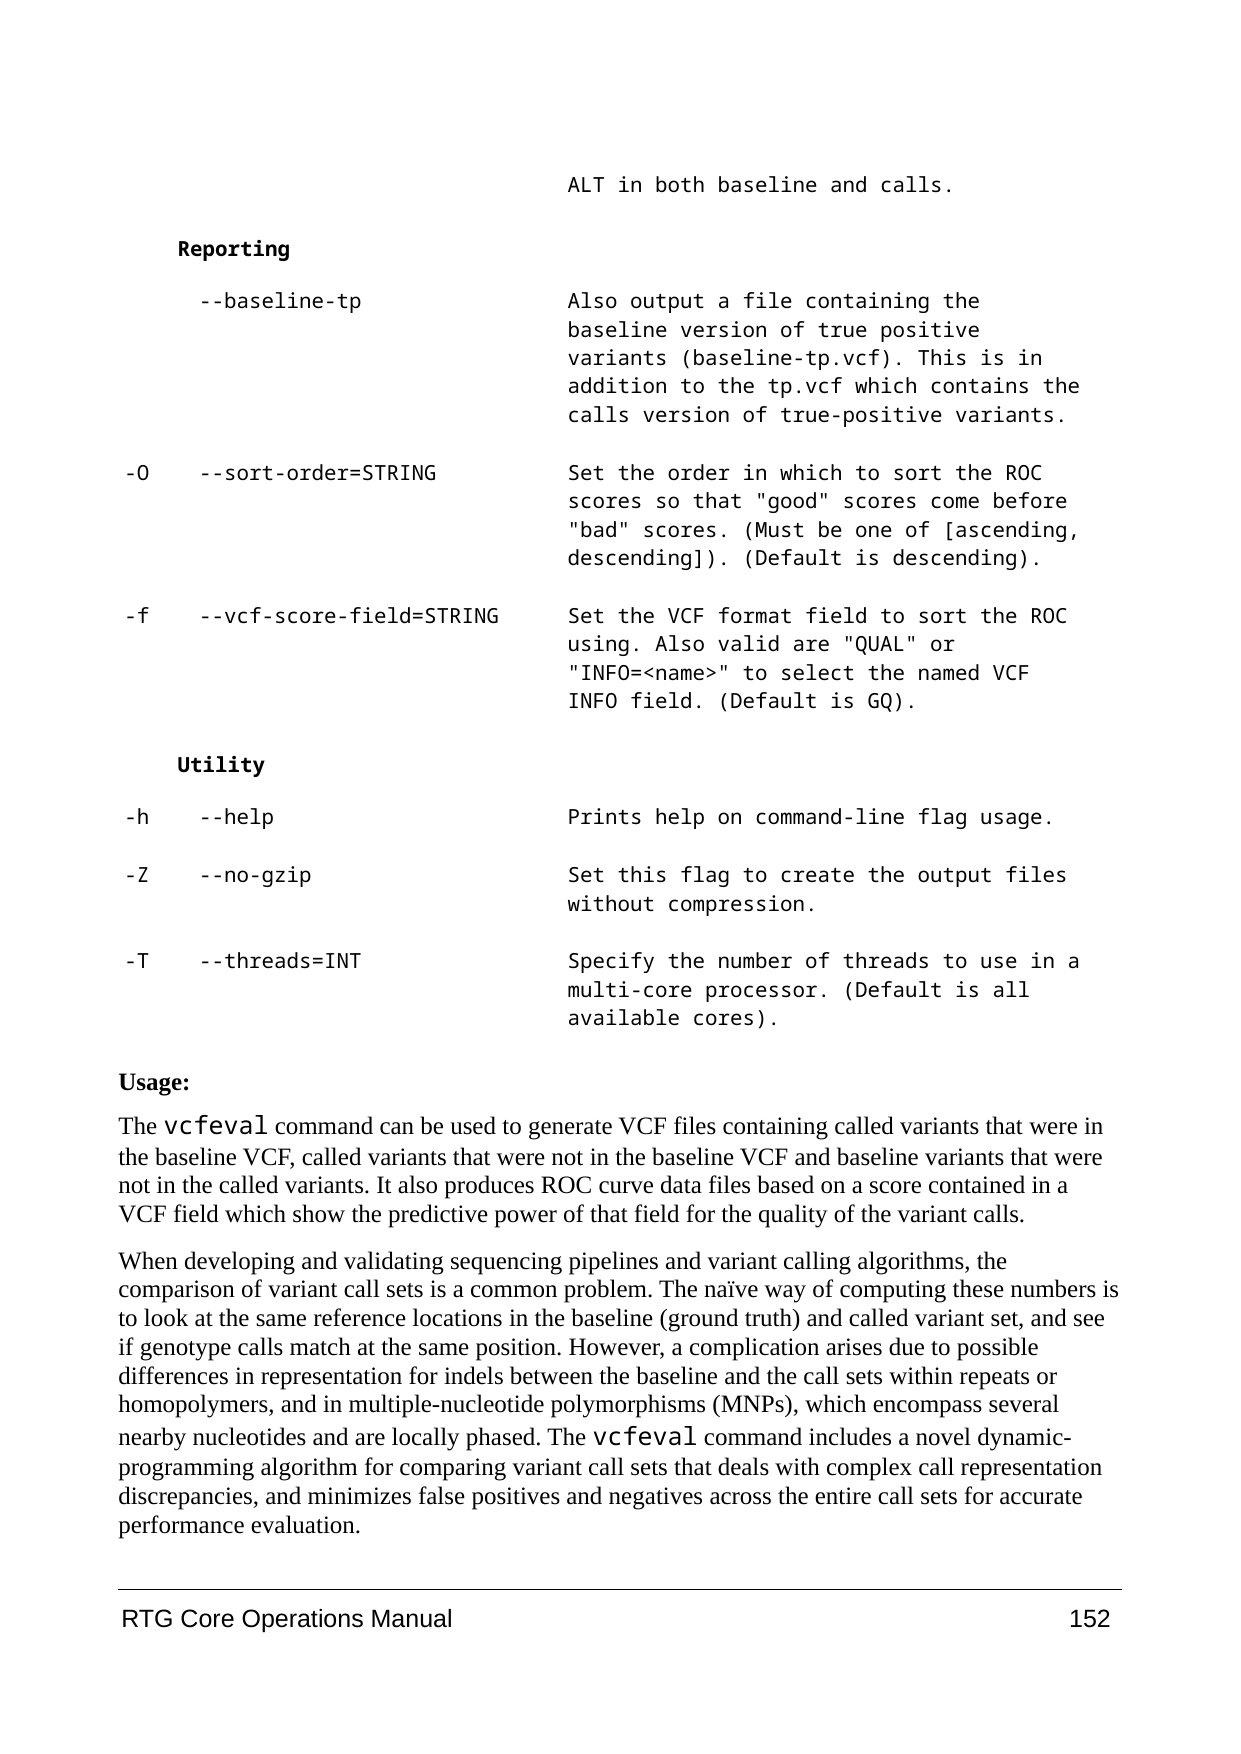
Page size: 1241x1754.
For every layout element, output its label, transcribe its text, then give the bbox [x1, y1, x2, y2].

table_header Also output a file containing the baseline version of true positive variants (baseline-tp.vcf). This is in addition to the tp.vcf which contains the calls version of true-positive variants. [561, 275, 1093, 446]
table_cell ALT in both baseline and calls. [561, 159, 1093, 217]
table_header [118, 275, 193, 446]
text Utility [177, 750, 1122, 779]
table_cell -O [118, 446, 193, 589]
table_header --baseline-tp [193, 275, 561, 446]
text When developing and validating sequencing pipelines and variant calling algorithms, the comparison of variant call sets is a common problem. The naïve way of computing these numbers is to look at the same reference locations in the baseline (ground truth) and called variant set, and see if genotype calls match at the same position. However, a complication arises due to possible differences in representation for indels between the baseline and the call sets within repeats or homopolymers, and in multiple-nucleotide polymorphisms (MNPs), which encompass several nearby nucleotides and are locally phased. The vcfeval command includes a novel dynamic-programming algorithm for comparing variant call sets that deals with complex call representation discrepancies, and minimizes false positives and negatives across the entire call sets for accurate performance evaluation. [118, 1246, 1122, 1539]
table_cell Set the order in which to sort the ROC scores so that "good" scores come before "bad" scores. (Must be one of [ascending, descending]). (Default is descending). [561, 446, 1093, 589]
table_cell Set this flag to create the output files without compression. [561, 849, 1093, 935]
table_cell Set the VCF format field to sort the ROC using. Also valid are "QUAL" or "INFO=<name>" to select the named VCF INFO field. (Default is GQ). [561, 589, 1093, 733]
table_cell -f [118, 589, 193, 733]
text Reporting [177, 234, 1122, 263]
text The vcfeval command can be used to generate VCF files containing called variants that were in the baseline VCF, called variants that were not in the baseline VCF and baseline variants that were not in the called variants. It also produces ROC curve data files based on a score contained in a VCF field which show the predictive power of that field for the quality of the variant calls. [118, 1108, 1122, 1228]
table_cell [118, 159, 193, 217]
table_header -h [118, 791, 193, 848]
table_cell --no-gzip [193, 849, 561, 935]
table_cell -T [118, 935, 193, 1049]
table_cell --threads=INT [193, 935, 561, 1049]
table_header --help [193, 791, 561, 848]
table_header Prints help on command-line flag usage. [561, 791, 1093, 848]
table_cell --vcf-score-field=STRING [193, 589, 561, 733]
table_cell [193, 159, 561, 217]
table_cell --sort-order=STRING [193, 446, 561, 589]
subtitle Usage: [118, 1067, 1122, 1096]
table_cell -Z [118, 849, 193, 935]
table_cell Specify the number of threads to use in a multi-core processor. (Default is all available cores). [561, 935, 1093, 1049]
